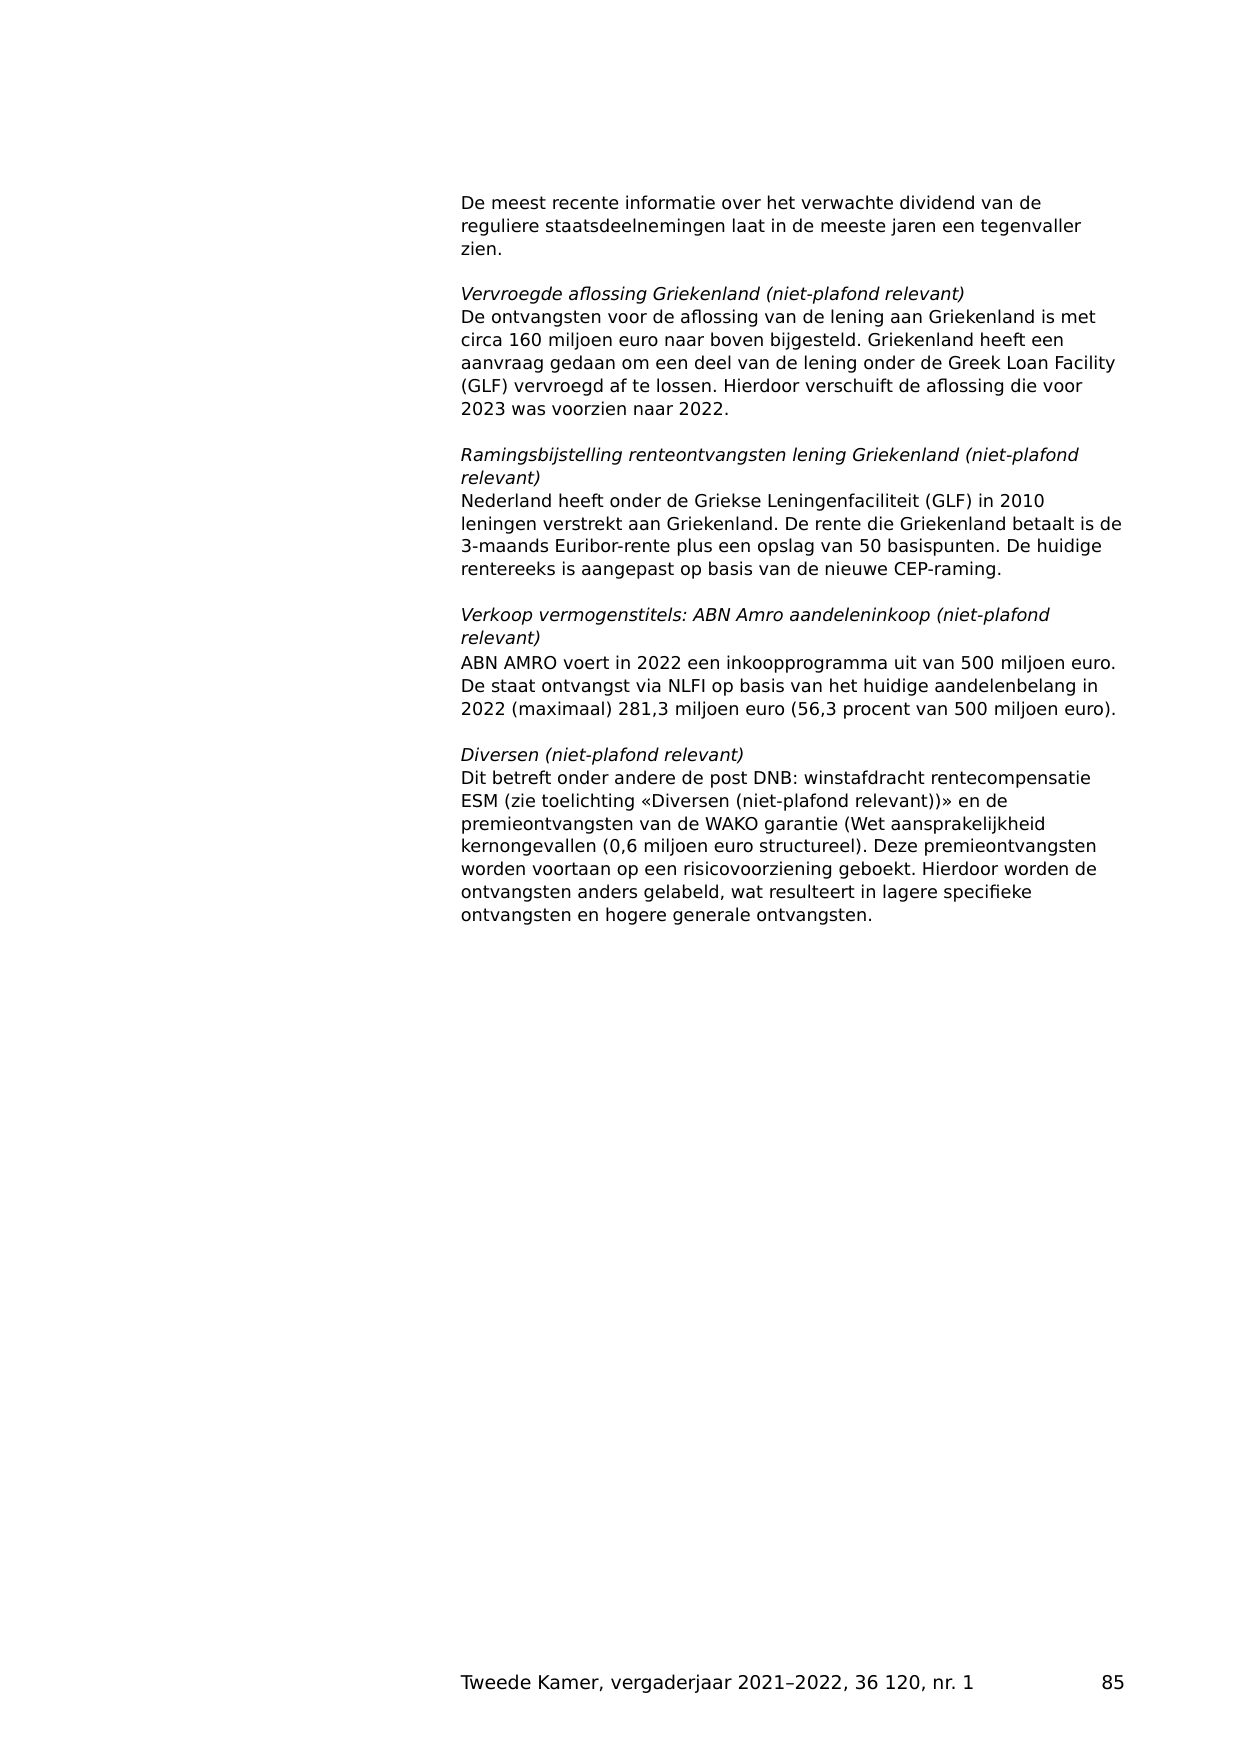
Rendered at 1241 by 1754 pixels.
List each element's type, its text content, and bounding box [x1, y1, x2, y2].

text ABN AMRO voert in 2022 een inkoopprogramma uit van 500 miljoen euro. De staat ontvangst via NLFI op basis van het huidige aandelenbelang in 2022 (maximaal) 281,3 miljoen euro (56,3 procent van 500 miljoen euro). [461, 651, 1125, 720]
text Diversen (niet-plafond relevant) Dit betreft onder andere de post DNB: winstafdracht rentecompensatie ESM (zie toelichting «Diversen (niet-plafond relevant))» en de premieontvangsten van de WAKO garantie (Wet aansprakelijkheid kernongevallen (0,6 miljoen euro structureel). Deze premieontvangsten worden voortaan op een risicovoorziening geboekt. Hierdoor worden de ontvangsten anders gelabeld, wat resulteert in lagere specifieke ontvangsten en hogere generale ontvangsten. [461, 743, 1125, 926]
text De meest recente informatie over het verwachte dividend van de reguliere staatsdeelnemingen laat in de meeste jaren een tegenvaller zien. [461, 191, 1125, 259]
text Ramingsbijstelling renteontvangsten lening Griekenland (niet-plafond relevant) Nederland heeft onder de Griekse Leningenfaciliteit (GLF) in 2010 leningen verstrekt aan Griekenland. De rente die Griekenland betaalt is de 3-maands Euribor-rente plus een opslag van 50 basispunten. De huidige rentereeks is aangepast op basis van de nieuwe CEP-raming. [461, 443, 1125, 580]
text Verkoop vermogenstitels: ABN Amro aandeleninkoop (niet-plafond relevant) [461, 603, 1125, 649]
text Vervroegde aflossing Griekenland (niet-plafond relevant) De ontvangsten voor de aflossing van de lening aan Griekenland is met circa 160 miljoen euro naar boven bijgesteld. Griekenland heeft een aanvraag gedaan om een deel van de lening onder de Greek Loan Facility (GLF) vervroegd af te lossen. Hierdoor verschuift de aflossing die voor 2023 was voorzien naar 2022. [461, 282, 1125, 420]
